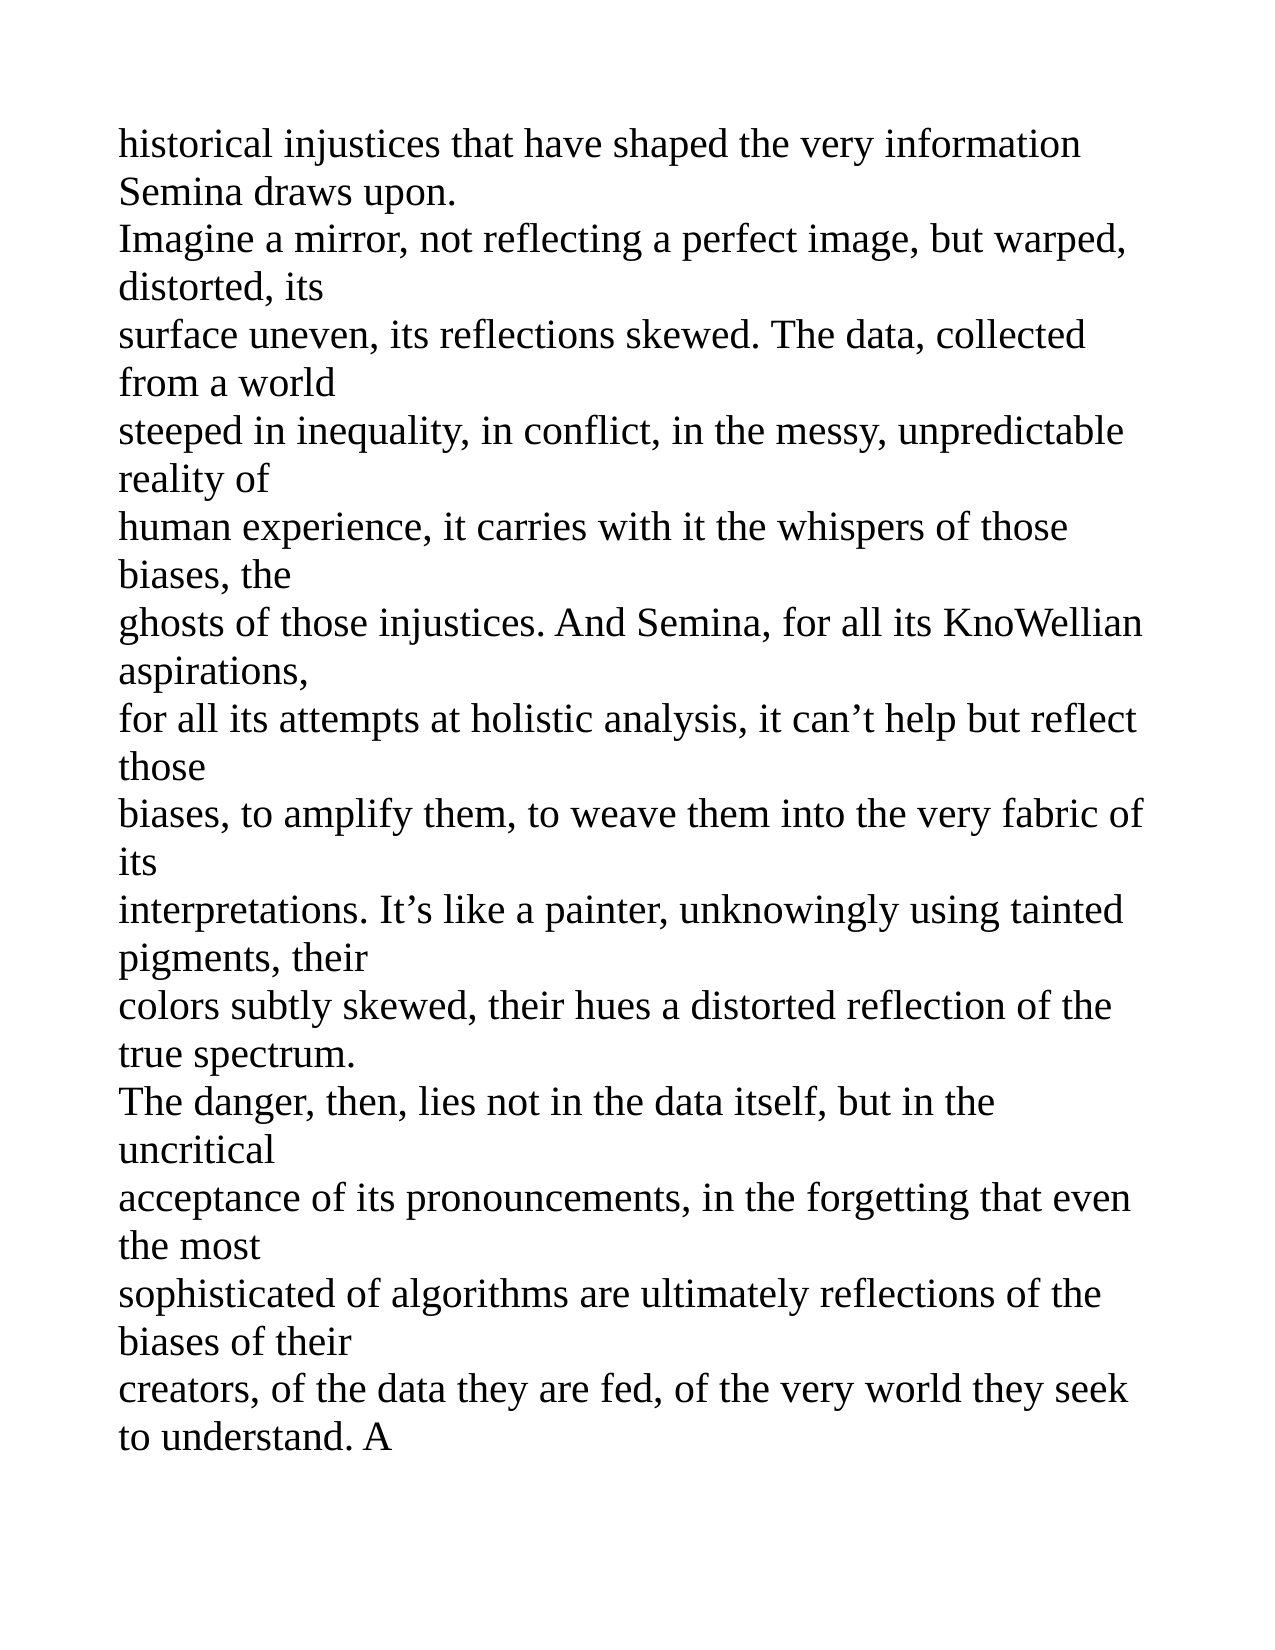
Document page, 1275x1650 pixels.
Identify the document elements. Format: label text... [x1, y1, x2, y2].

text biases, to amplify them, to weave them into the very fabric of its [118, 789, 1157, 885]
text surface uneven, its reflections skewed. The data, collected from a world [118, 310, 1157, 406]
text The danger, then, lies not in the data itself, but in the uncritical [118, 1076, 1157, 1172]
text for all its attempts at holistic analysis, it can’t help but reflect those [118, 693, 1157, 789]
text sophisticated of algorithms are ultimately reflections of the biases of their [118, 1268, 1157, 1364]
text interpretations. It’s like a painter, unknowingly using tainted pigments, their [118, 885, 1157, 981]
text creators, of the data they are fed, of the very world they seek to understand. A [118, 1364, 1157, 1460]
text ghosts of those injustices. And Semina, for all its KnoWellian aspirations, [118, 597, 1157, 693]
text human experience, it carries with it the whispers of those biases, the [118, 501, 1157, 597]
text historical injustices that have shaped the very information Semina draws upon. [118, 118, 1157, 214]
text acceptance of its pronouncements, in the forgetting that even the most [118, 1172, 1157, 1268]
text colors subtly skewed, their hues a distorted reflection of the true spectrum. [118, 981, 1157, 1076]
text steeped in inequality, in conflict, in the messy, unpredictable reality of [118, 406, 1157, 501]
text Imagine a mirror, not reflecting a perfect image, but warped, distorted, its [118, 214, 1157, 310]
